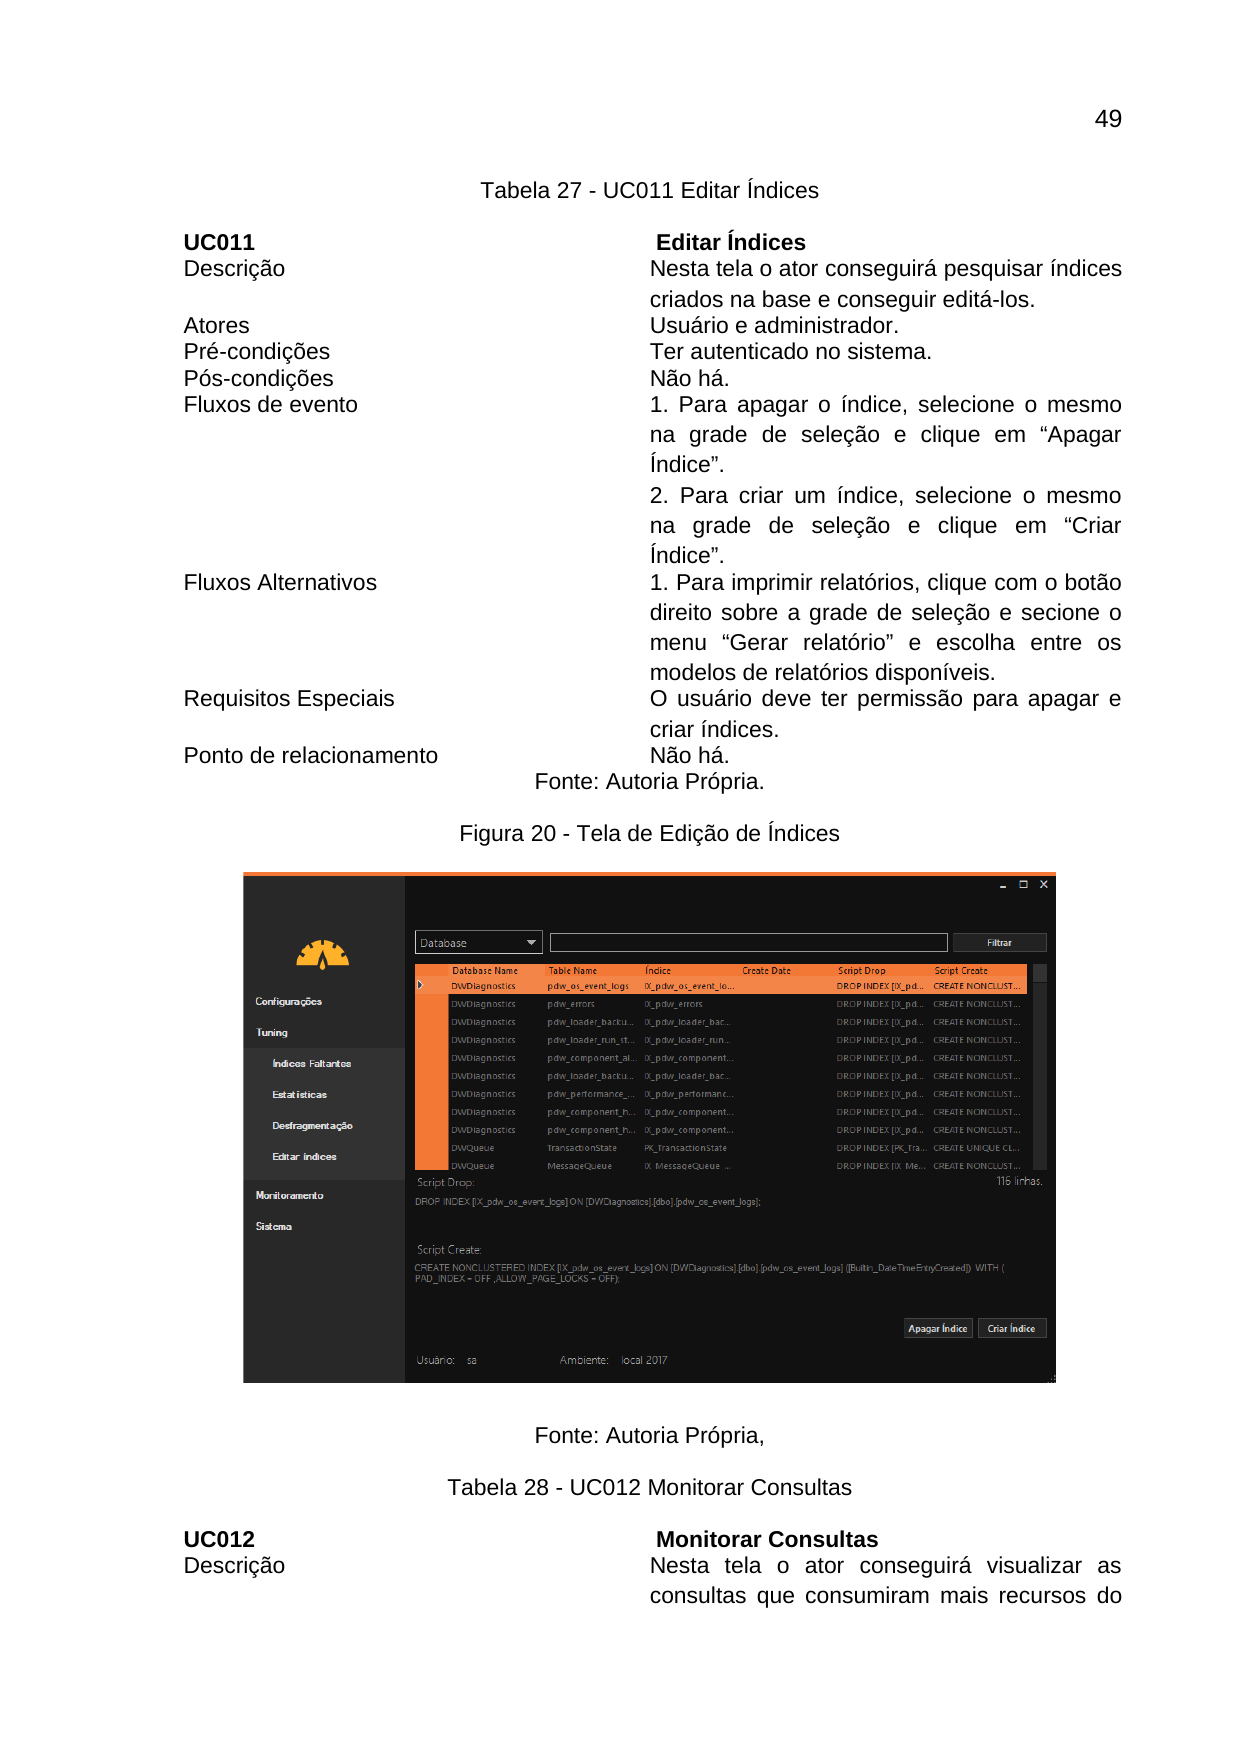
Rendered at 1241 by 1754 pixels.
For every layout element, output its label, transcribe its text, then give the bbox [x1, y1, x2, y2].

table_cell Pré-condições [177, 338, 649, 365]
table_header Editar Índices [650, 229, 1122, 255]
table_cell Não há. [650, 365, 1122, 391]
table_header UC012 [177, 1526, 649, 1552]
table_cell O usuário deve ter permissão para apagar e criar índices. [650, 685, 1122, 742]
table_header UC011 [177, 229, 649, 255]
table_cell Não há. [650, 742, 1122, 768]
table_header Monitorar Consultas [650, 1526, 1122, 1552]
table_cell Ter autenticado no sistema. [650, 338, 1122, 365]
text Tabela 27 - UC011 Editar Índices [177, 177, 1122, 203]
table_cell Fluxos de evento [177, 391, 649, 568]
table_cell Requisitos Especiais [177, 685, 649, 742]
text Figura 20 - Tela de Edição de Índices [177, 820, 1122, 847]
table_cell Descrição [177, 1552, 649, 1609]
text Fonte: Autoria Própria, [177, 1383, 1122, 1448]
picture [243, 872, 1056, 1383]
table_cell Fluxos Alternativos [177, 569, 649, 685]
table_cell Pós-condições [177, 365, 649, 391]
table_cell Nesta tela o ator conseguirá pesquisar índices criados na base e conseguir editá-los. [650, 255, 1122, 312]
table_cell Atores [177, 312, 649, 338]
text Fonte: Autoria Própria. [177, 768, 1122, 795]
text Tabela 28 - UC012 Monitorar Consultas [177, 1474, 1122, 1500]
table_cell Nesta tela o ator conseguirá visualizar as consultas que consumiram mais recursos do [650, 1552, 1122, 1609]
table_cell Ponto de relacionamento [177, 742, 649, 768]
table_cell Usuário e administrador. [650, 312, 1122, 338]
table_cell Descrição [177, 255, 649, 312]
table_cell 1. Para imprimir relatórios, clique com o botão direito sobre a grade de seleção e secione o menu “Gerar relatório” e escolha entre os modelos de relatórios disponíveis. [650, 569, 1122, 685]
table_cell 1. Para apagar o índice, selecione o mesmo na grade de seleção e clique em “Apagar Índice”. 2. Para criar um índice, selecione o mesmo na grade de seleção e clique em “Criar Índice”. [650, 391, 1122, 568]
